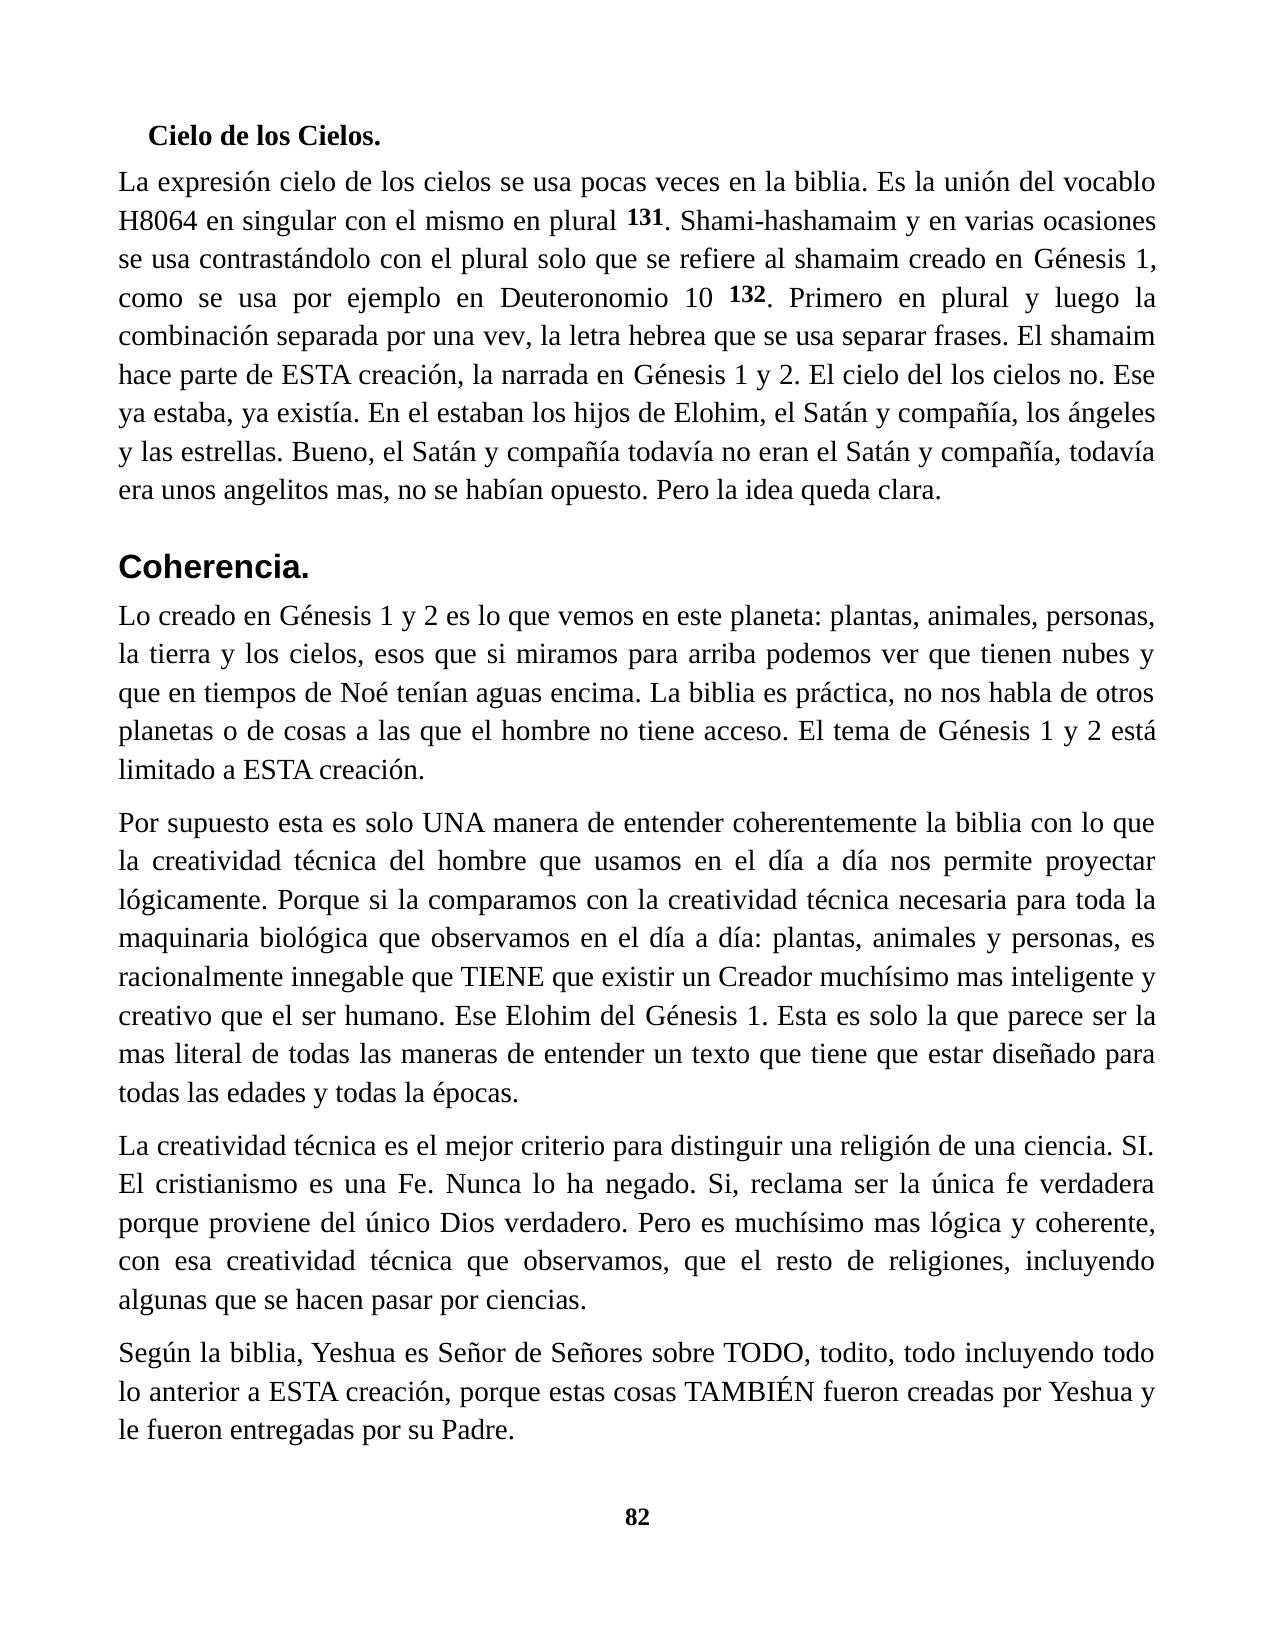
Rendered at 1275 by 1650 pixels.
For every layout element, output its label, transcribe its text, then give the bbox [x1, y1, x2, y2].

text La creatividad técnica es el mejor criterio para distinguir una religión de una ciencia. SI. El cristianismo es una Fe. Nunca lo ha negado. Si, reclama ser la única fe verdadera porque proviene del único Dios verdadero. Pero es muchísimo mas lógica y coherente, con esa creatividad técnica que observamos, que el resto de religiones, incluyendo algunas que se hacen pasar por ciencias. [118, 1128, 1157, 1316]
subtitle Coherencia. [118, 546, 1157, 585]
subtitle Cielo de los Cielos. [148, 118, 1157, 152]
text La expresión cielo de los cielos se usa pocas veces en la biblia. Es la unión del vocablo H8064 en singular con el mismo en plural . Shami-hashamaim y en varias ocasiones se usa contrastándolo con el plural solo que se refiere al shamaim creado en Génesis 1, como se usa por ejemplo en Deuteronomio 10 . Primero en plural y luego la combinación separada por una vev, la letra hebrea que se usa separar frases. El shamaim hace parte de ESTA creación, la narrada en Génesis 1 y 2. El cielo del los cielos no. Ese ya estaba, ya existía. En el estaban los hijos de Elohim, el Satán y compañía, los ángeles y las estrellas. Bueno, el Satán y compañía todavía no eran el Satán y compañía, todavía era unos angelitos mas, no se habían opuesto. Pero la idea queda clara. [118, 164, 1157, 506]
text Según la biblia, Yeshua es Señor de Señores sobre TODO, todito, todo incluyendo todo lo anterior a ESTA creación, porque estas cosas TAMBIÉN fueron creadas por Yeshua y le fueron entregadas por su Padre. [118, 1335, 1157, 1446]
text Por supuesto esta es solo UNA manera de entender coherentemente la biblia con lo que la creatividad técnica del hombre que usamos en el día a día nos permite proyectar lógicamente. Porque si la comparamos con la creatividad técnica necesaria para toda la maquinaria biológica que observamos en el día a día: plantas, animales y personas, es racionalmente innegable que TIENE que existir un Creador muchísimo mas inteligente y creativo que el ser humano. Ese Elohim del Génesis 1. Esta es solo la que parece ser la mas literal de todas las maneras de entender un texto que tiene que estar diseñado para todas las edades y todas la épocas. [118, 805, 1157, 1108]
text Lo creado en Génesis 1 y 2 es lo que vemos en este planeta: plantas, animales, personas, la tierra y los cielos, esos que si miramos para arriba podemos ver que tienen nubes y que en tiempos de Noé tenían aguas encima. La biblia es práctica, no nos habla de otros planetas o de cosas a las que el hombre no tiene acceso. El tema de Génesis 1 y 2 está limitado a ESTA creación. [118, 598, 1157, 785]
